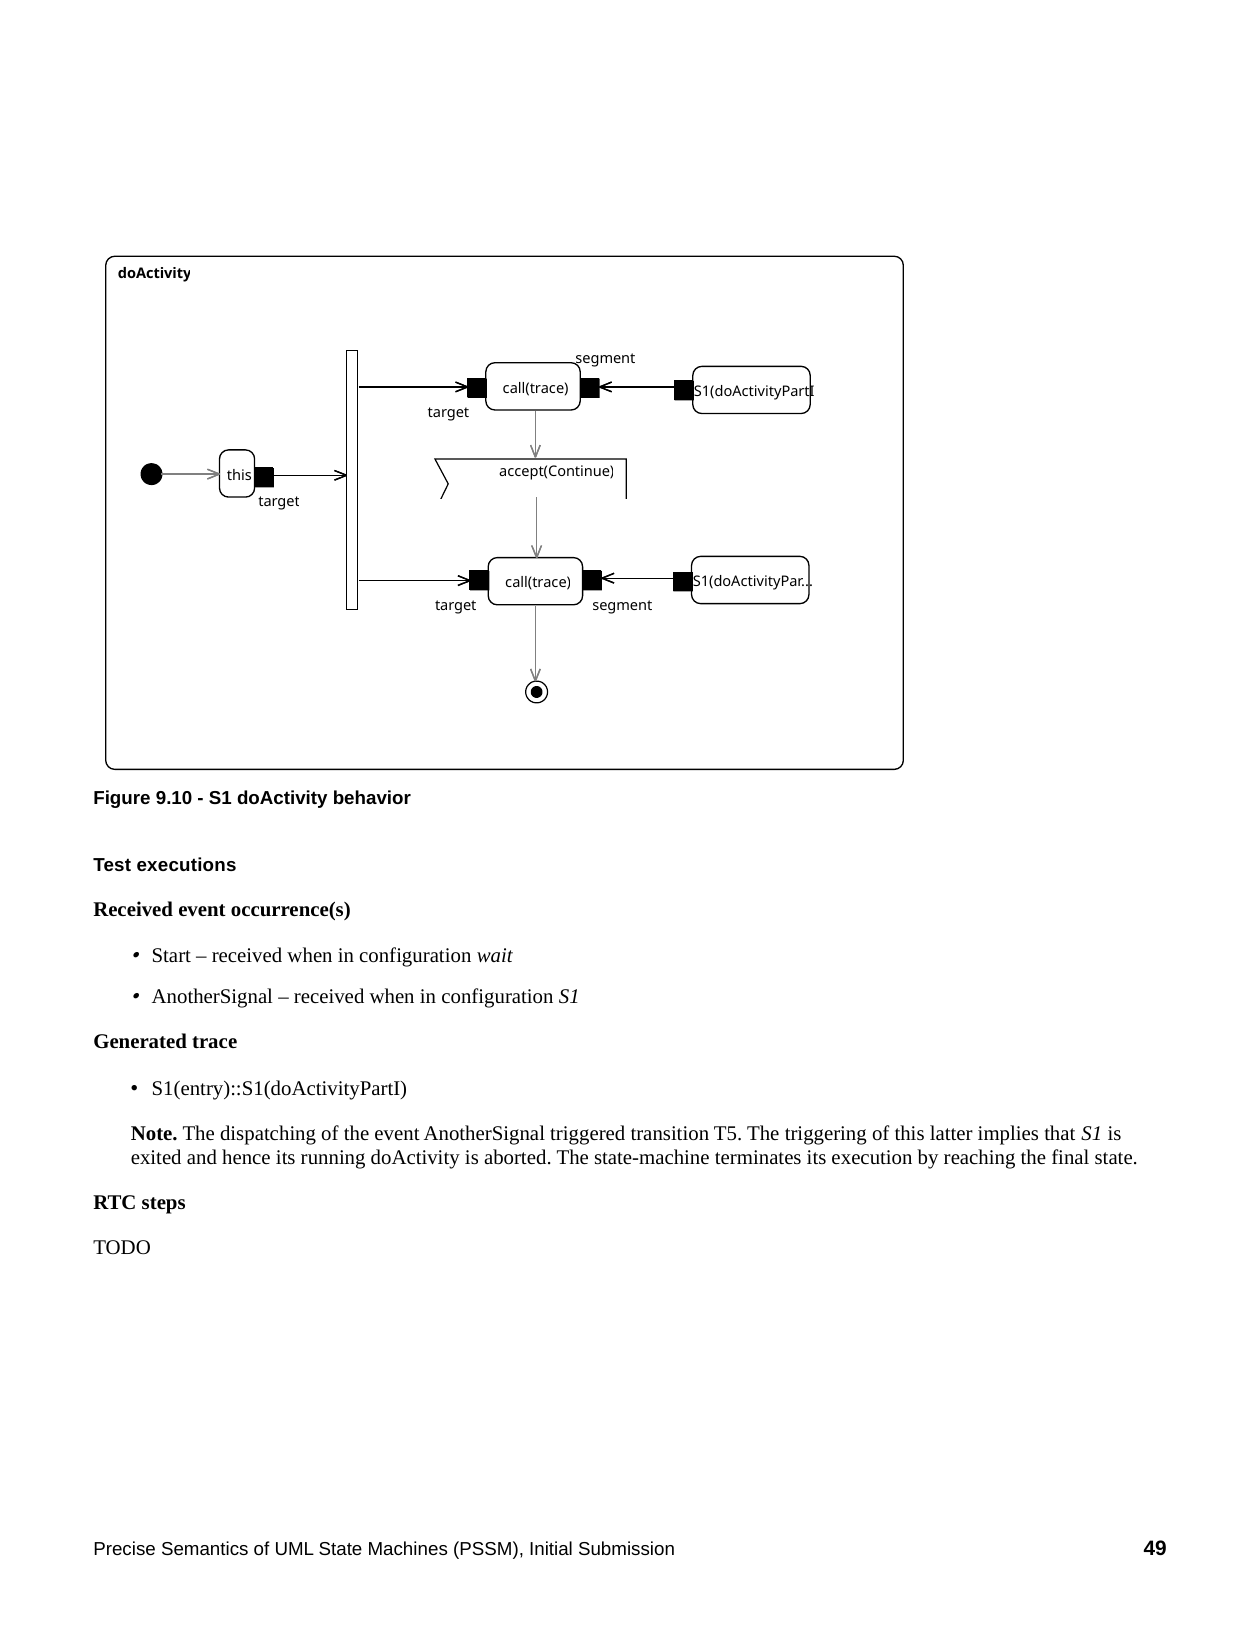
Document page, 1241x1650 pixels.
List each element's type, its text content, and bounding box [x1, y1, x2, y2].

text Generated trace [93, 1029, 1164, 1053]
list AnotherSignal – received when in configuration S1 [131, 983, 1164, 1008]
text Figure 9.10 - S1 doActivity behavior [93, 243, 917, 808]
text Received event occurrence(s) [93, 897, 1164, 921]
text TODO [93, 1235, 1164, 1259]
subtitle Test executions [93, 854, 1164, 876]
text RTC steps [93, 1190, 1164, 1214]
list S1(entry)::S1(doActivityPartI) [131, 1074, 1164, 1099]
list Start – received when in configuration wait [131, 942, 1164, 967]
text Note. The dispatching of the event AnotherSignal triggered transition T5. The triggering of this latter implies that S1 is exited and hence its running doActivity is aborted. The state-machine terminates its execution by reaching the final state. [131, 1121, 1164, 1169]
